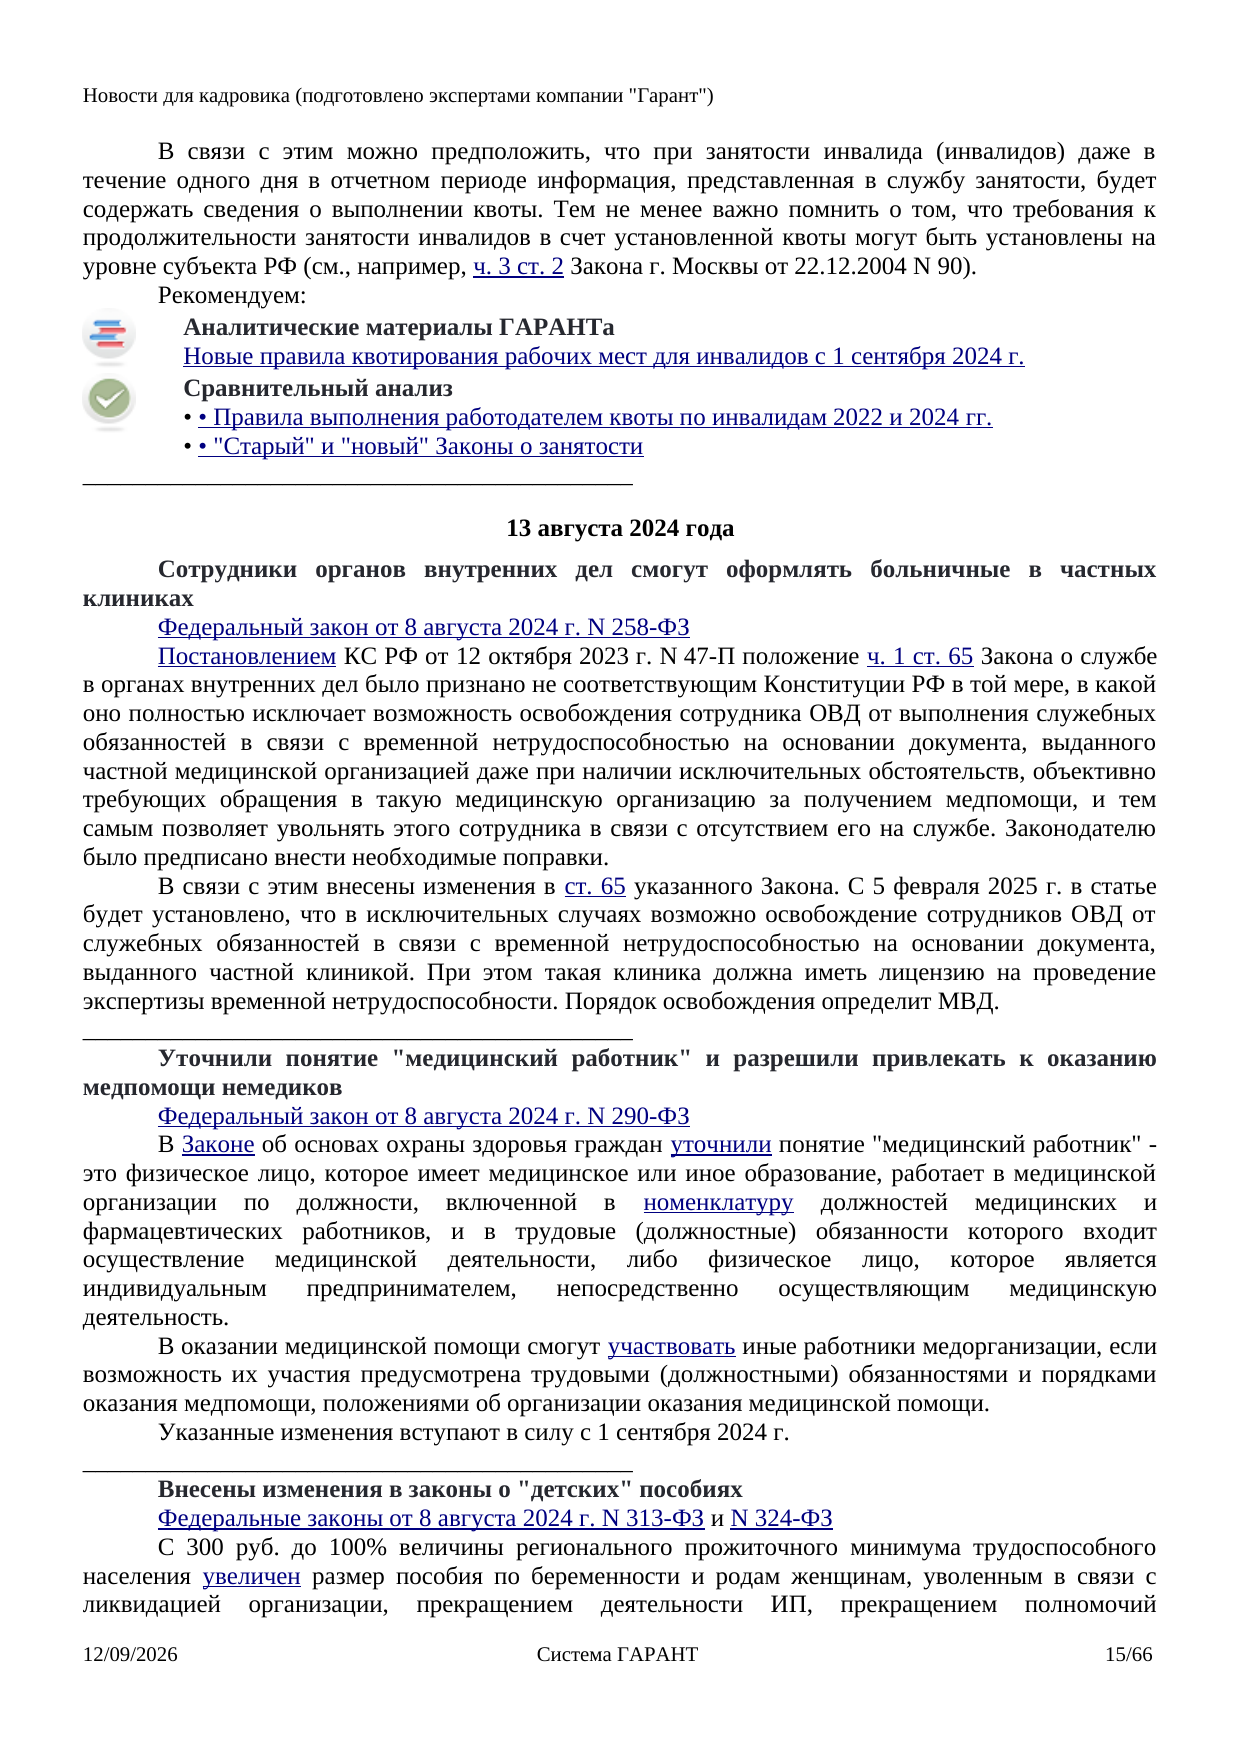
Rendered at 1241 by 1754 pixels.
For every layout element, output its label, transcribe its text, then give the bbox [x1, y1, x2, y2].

subtitle 13 августа 2024 года [83, 513, 1157, 542]
text Федеральный закон от 8 августа 2024 г. N 258-ФЗ [83, 612, 1157, 641]
table_cell [83, 373, 183, 459]
text Внесены изменения в законы о "детских" пособиях [83, 1474, 1157, 1503]
text Рекомендуем: [83, 280, 1157, 309]
text Указанные изменения вступают в силу с 1 сентября 2024 г. [83, 1417, 1157, 1446]
text ____________________________________________ [83, 1014, 1157, 1043]
text Федеральные законы от 8 августа 2024 г. N 313-ФЗ и N 324-ФЗ [83, 1503, 1157, 1532]
text Постановлением КС РФ от 12 октября 2023 г. N 47-П положение ч. 1 ст. 65 Закона о службе в органах внутренних дел было признано не соответствующим Конституции РФ в той мере, в какой оно полностью исключает возможность освобождения сотрудника ОВД от выполнения служебных обязанностей в связи с временной нетрудоспособностью на основании документа, выданного частной медицинской организацией даже при наличии исключительных обстоятельств, объективно требующих обращения в такую медицинскую организацию за получением медпомощи, и тем самым позволяет увольнять этого сотрудника в связи с отсутствием его на службе. Законодателю было предписано внести необходимые поправки. [83, 641, 1157, 871]
text ____________________________________________ [83, 1446, 1157, 1474]
text Федеральный закон от 8 августа 2024 г. N 290-ФЗ [83, 1101, 1157, 1129]
text ____________________________________________ [83, 459, 1157, 488]
text В связи с этим внесены изменения в ст. 65 указанного Закона. С 5 февраля 2025 г. в статье будет установлено, что в исключительных случаях возможно освобождение сотрудников ОВД от служебных обязанностей в связи с временной нетрудоспособностью на основании документа, выданного частной клиникой. При этом такая клиника должна иметь лицензию на проведение экспертизы временной нетрудоспособности. Порядок освобождения определит МВД. [83, 871, 1157, 1014]
text В оказании медицинской помощи смогут участвовать иные работники медорганизации, если возможность их участия предусмотрена трудовыми (должностными) обязанностями и порядками оказания медпомощи, положениями об организации оказания медицинской помощи. [83, 1331, 1157, 1417]
table_header [83, 309, 183, 373]
text Сотрудники органов внутренних дел смогут оформлять больничные в частных клиниках [83, 554, 1157, 612]
text В Законе об основах охраны здоровья граждан уточнили понятие "медицинский работник" - это физическое лицо, которое имеет медицинское или иное образование, работает в медицинской организации по должности, включенной в номенклатуру должностей медицинских и фармацевтических работников, и в трудовые (должностные) обязанности которого входит осуществление медицинской деятельности, либо физическое лицо, которое является индивидуальным предпринимателем, непосредственно осуществляющим медицинскую деятельность. [83, 1129, 1157, 1331]
picture [82, 373, 136, 433]
text В связи с этим можно предположить, что при занятости инвалида (инвалидов) даже в течение одного дня в отчетном периоде информация, представленная в службу занятости, будет содержать сведения о выполнении квоты. Тем не менее важно помнить о том, что требования к продолжительности занятости инвалидов в счет установленной квоты могут быть установлены на уровне субъекта РФ (см., например, ч. 3 ст. 2 Закона г. Москвы от 22.12.2004 N 90). [83, 136, 1157, 280]
picture [82, 308, 136, 368]
table_cell Сравнительный анализ • • Правила выполнения работодателем квоты по инвалидам 2022 и 2024 гг. • • "Старый" и "новый" Законы о занятости [183, 373, 1104, 459]
text Уточнили понятие "медицинский работник" и разрешили привлекать к оказанию медпомощи немедиков [83, 1043, 1157, 1101]
text С 300 руб. до 100% величины регионального прожиточного минимума трудоспособного населения увеличен размер пособия по беременности и родам женщинам, уволенным в связи с ликвидацией организации, прекращением деятельности ИП, прекращением полномочий [83, 1532, 1157, 1618]
table_header Аналитические материалы ГАРАНТа Новые правила квотирования рабочих мест для инвалидов с 1 сентября 2024 г. [183, 309, 1104, 373]
